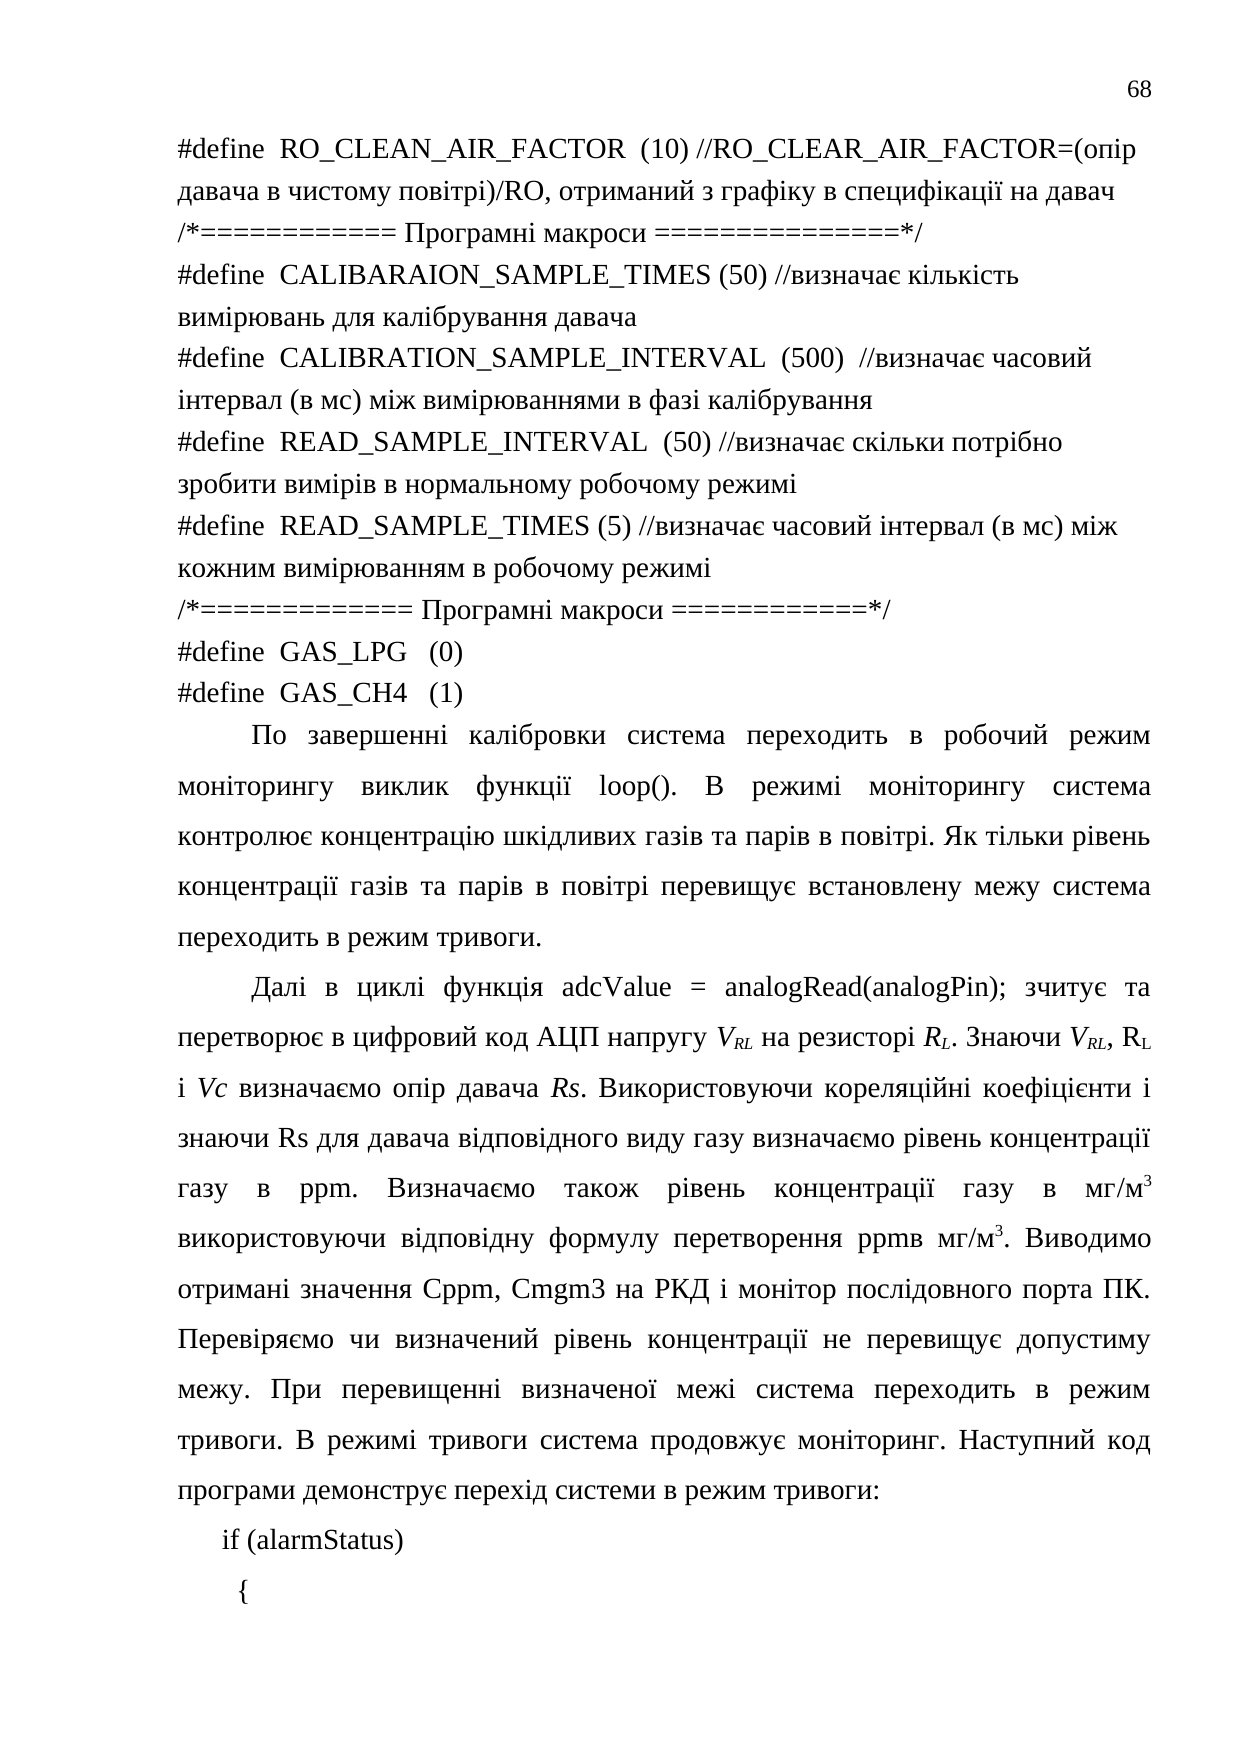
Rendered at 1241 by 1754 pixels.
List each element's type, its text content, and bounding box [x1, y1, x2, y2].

text #define CALIBARAION_SAMPLE_TIMES (50) //визначає кількість вимірювань для калібрування давача [177, 257, 1152, 332]
text #define RO_CLEAN_AIR_FACTOR (10) //RO_CLEAR_AIR_FACTOR=(опір давача в чистому повітрі)/RO, отриманий з графіку в специфікації на давач [177, 131, 1152, 207]
text #define READ_SAMPLE_INTERVAL (50) //визначає скільки потрібно зробити вимірів в нормальному робочому режимі [177, 424, 1152, 500]
text /*============ Програмні макроси ===============*/ [177, 215, 1152, 248]
text Далі в циклі функція adcValue = analogRead(analogPin); зчитує та перетворює в цифровий код АЦП напругу VRL на резисторі RL. Знаючи VRL, RL і Vc визначаємо опір давача Rs. Використовуючи кореляційні коефіцієнти і знаючи Rs для давача відповідного виду газу визначаємо рівень концентрації газу в ppm. Визначаємо також рівень концентрації газу в мг/м3 використовуючи відповідну формулу перетворення ppmв мг/м3. Виводимо отримані значення Cppm, Cmgm3 на РКД і монітор послідовного порта ПК. Перевіряємо чи визначений рівень концентрації не перевищує допустиму межу. При перевищенні визначеної межі система переходить в режим тривоги. В режимі тривоги система продовжує моніторинг. Наступний код програми демонструє перехід системи в режим тривоги: [177, 969, 1152, 1506]
text #define GAS_LPG (0) [177, 634, 1152, 667]
text if (alarmStatus) [177, 1522, 1152, 1556]
text { [177, 1573, 1152, 1606]
text По завершенні калібровки система переходить в робочий режим моніторингу виклик функції loop(). В режимі моніторингу система контролює концентрацію шкідливих газів та парів в повітрі. Як тільки рівень концентрації газів та парів в повітрі перевищує встановлену межу система переходить в режим тривоги. [177, 717, 1152, 952]
text #define CALIBRATION_SAMPLE_INTERVAL (500) //визначає часовий інтервал (в мс) між вимірюваннями в фазі калібрування [177, 341, 1152, 416]
text #define READ_SAMPLE_TIMES (5) //визначає часовий інтервал (в мс) між кожним вимірюванням в робочому режимі [177, 508, 1152, 583]
text #define GAS_CH4 (1) [177, 676, 1152, 709]
text /*============= Програмні макроси ============*/ [177, 592, 1152, 625]
